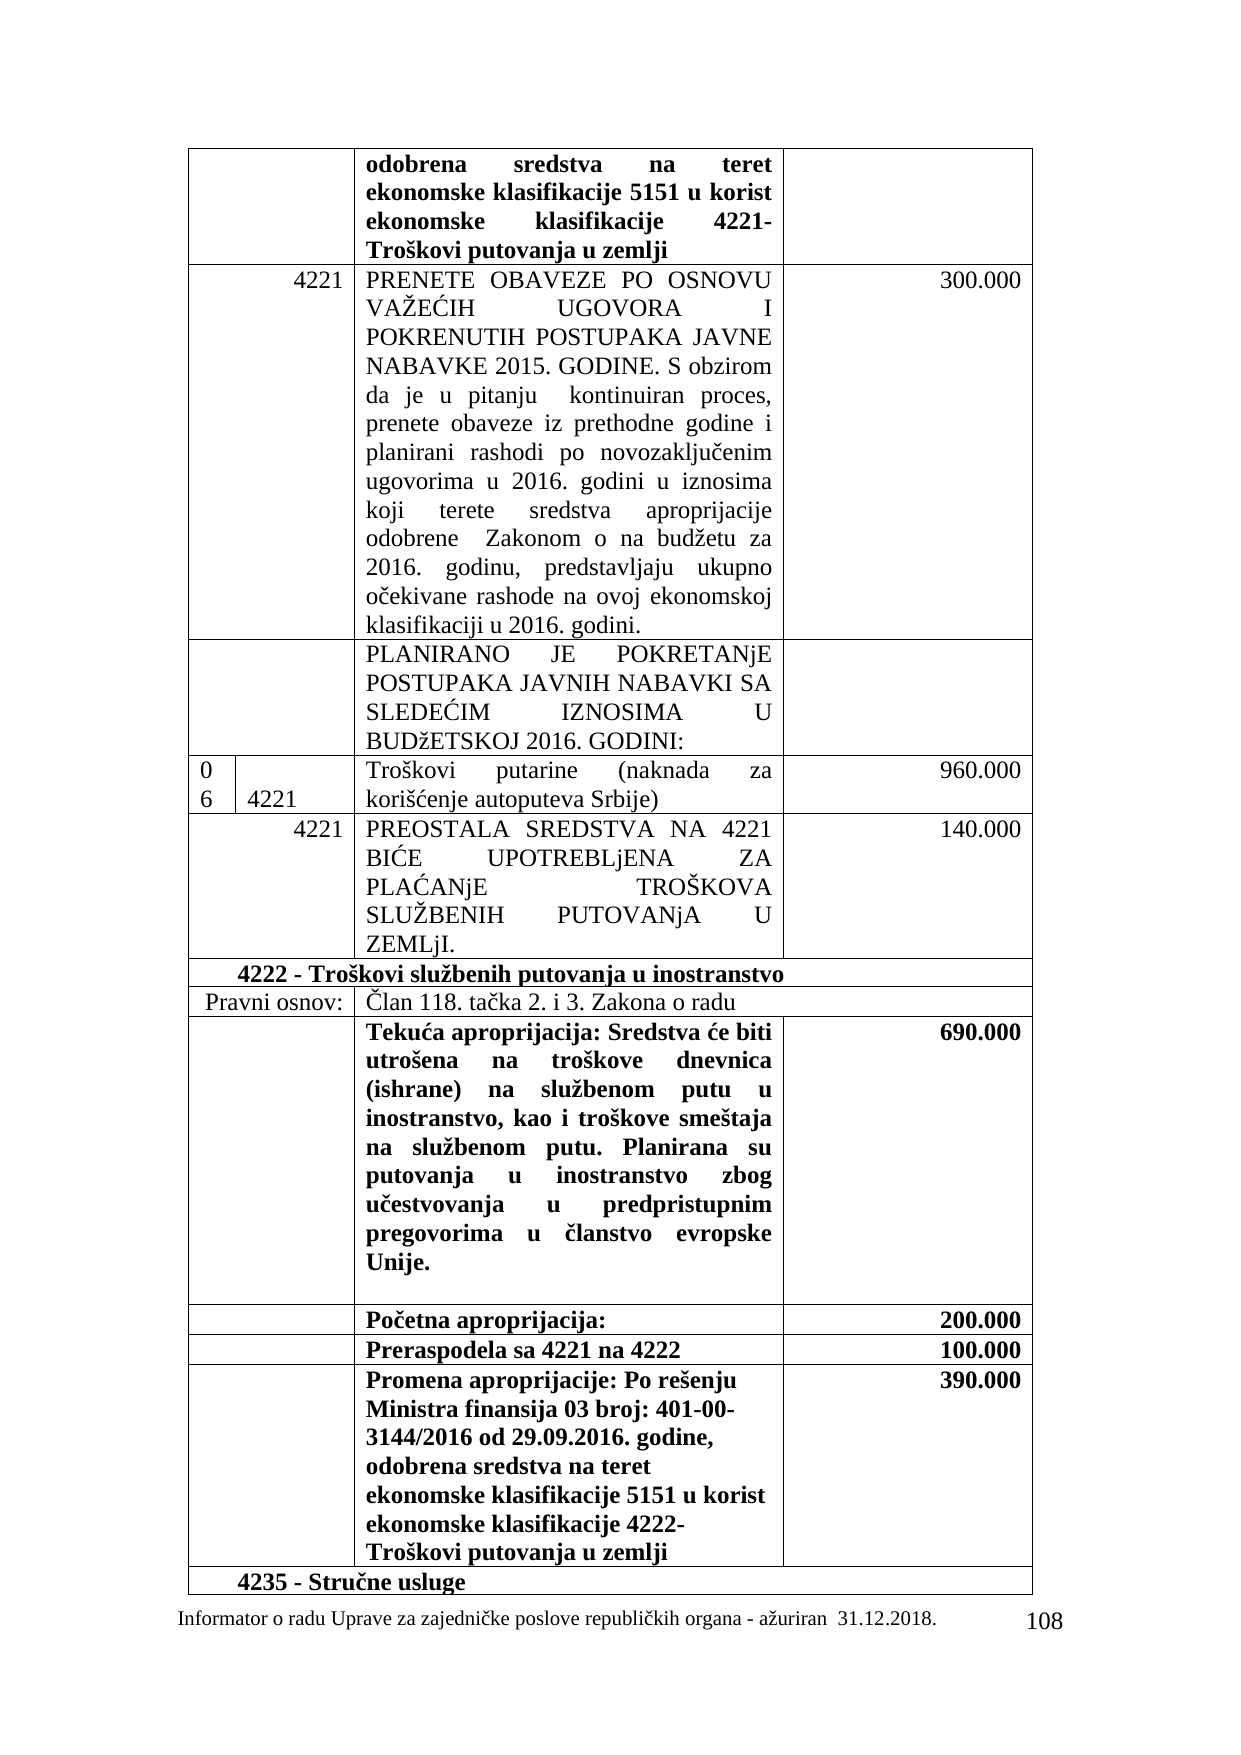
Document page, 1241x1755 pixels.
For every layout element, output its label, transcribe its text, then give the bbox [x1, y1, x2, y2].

table_cell Preraspodela sa 4221 na 4222 [355, 1335, 783, 1364]
table_cell [1033, 813, 1074, 958]
table_cell 06 [189, 756, 235, 813]
table_cell [784, 149, 1032, 264]
table_cell [189, 1017, 354, 1304]
table_cell 4221 [236, 756, 354, 813]
table_cell Član 118. tačka 2. i 3. Zakona o radu [355, 987, 1032, 1016]
table_cell 4221 [189, 814, 354, 958]
table_cell 4235 - Stručne usluge [189, 1567, 1032, 1594]
table_cell PRENETE OBAVEZE PO OSNOVU VAŽEĆIH UGOVORA I POKRENUTIH POSTUPAKA JAVNE NABAVKE 2015. GODINE. S obzirom da je u pitanju kontinuiran proces, prenete obaveze iz prethodne godine i planirani rashodi po novozaklјučenim ugovorima u 2016. godini u iznosima koji terete sredstva aproprijacije odobrene Zakonom o na budžetu za 2016. godinu, predstavlјaju ukupno očekivane rashode na ovoj ekonomskoj klasifikaciji u 2016. godini. [355, 265, 783, 638]
table_cell 4222 - Troškovi službenih putovanja u inostranstvo [189, 959, 1032, 986]
table_cell 100.000 [784, 1335, 1032, 1364]
table_cell 200.000 [784, 1305, 1032, 1334]
table_cell Troškovi putarine (naknada za korišćenje autoputeva Srbije) [355, 756, 783, 813]
table_cell odobrena sredstva na teret ekonomske klasifikacije 5151 u korist ekonomske klasifikacije 4221- Troškovi putovanja u zemlјi [355, 149, 783, 264]
table_cell [1033, 1566, 1074, 1594]
table_cell [189, 1305, 354, 1334]
table_cell [1033, 1304, 1074, 1334]
table_cell Početna aproprijacija: [355, 1305, 783, 1334]
table_cell [189, 1365, 354, 1566]
table_cell [1033, 264, 1074, 638]
table_cell PREOSTALA SREDSTVA NA 4221 BIĆE UPOTREBLjENA ZA PLAĆANјE TROŠKOVA SLUŽBENIH PUTOVANјA U ZEMLjI. [355, 814, 783, 958]
table_cell Promena aproprijacije: Po rešenju Ministra finansija 03 broj: 401-00-3144/2016 od 29.09.2016. godine, odobrena sredstva na teret ekonomske klasifikacije 5151 u korist ekonomske klasifikacije 4222- Troškovi putovanja u zemlјi [355, 1365, 783, 1566]
table_cell [1033, 1364, 1074, 1566]
table_cell Pravni osnov: [189, 987, 354, 1016]
table_cell [1033, 958, 1074, 986]
table_cell 390.000 [784, 1365, 1032, 1566]
table_cell [189, 1335, 354, 1364]
table_cell 690.000 [784, 1017, 1032, 1304]
table_cell 960.000 [784, 756, 1032, 813]
table_cell [1033, 1334, 1074, 1364]
table_cell [1033, 639, 1074, 754]
table_cell [1033, 986, 1074, 1016]
table_cell PLANIRANO JE POKRETANјE POSTUPAKA JAVNIH NABAVKI SA SLEDEĆIM IZNOSIMA U BUDžETSKOJ 2016. GODINI: [355, 640, 783, 754]
table_cell [1033, 755, 1074, 813]
table_cell [784, 640, 1032, 754]
table_cell [189, 149, 354, 264]
table_cell [1033, 148, 1074, 264]
table_cell Tekuća aproprijacija: Sredstva će biti utrošena na troškove dnevnica (ishrane) na službenom putu u inostranstvo, kao i troškove smeštaja na službenom putu. Planirana su putovanja u inostranstvo zbog učestvovanja u predpristupnim pregovorima u članstvo evropske Unije. [355, 1017, 783, 1304]
table_cell [189, 640, 354, 754]
table_cell 4221 [189, 265, 354, 638]
table_cell [1033, 1016, 1074, 1304]
table_cell 300.000 [784, 265, 1032, 638]
table_cell 140.000 [784, 814, 1032, 958]
